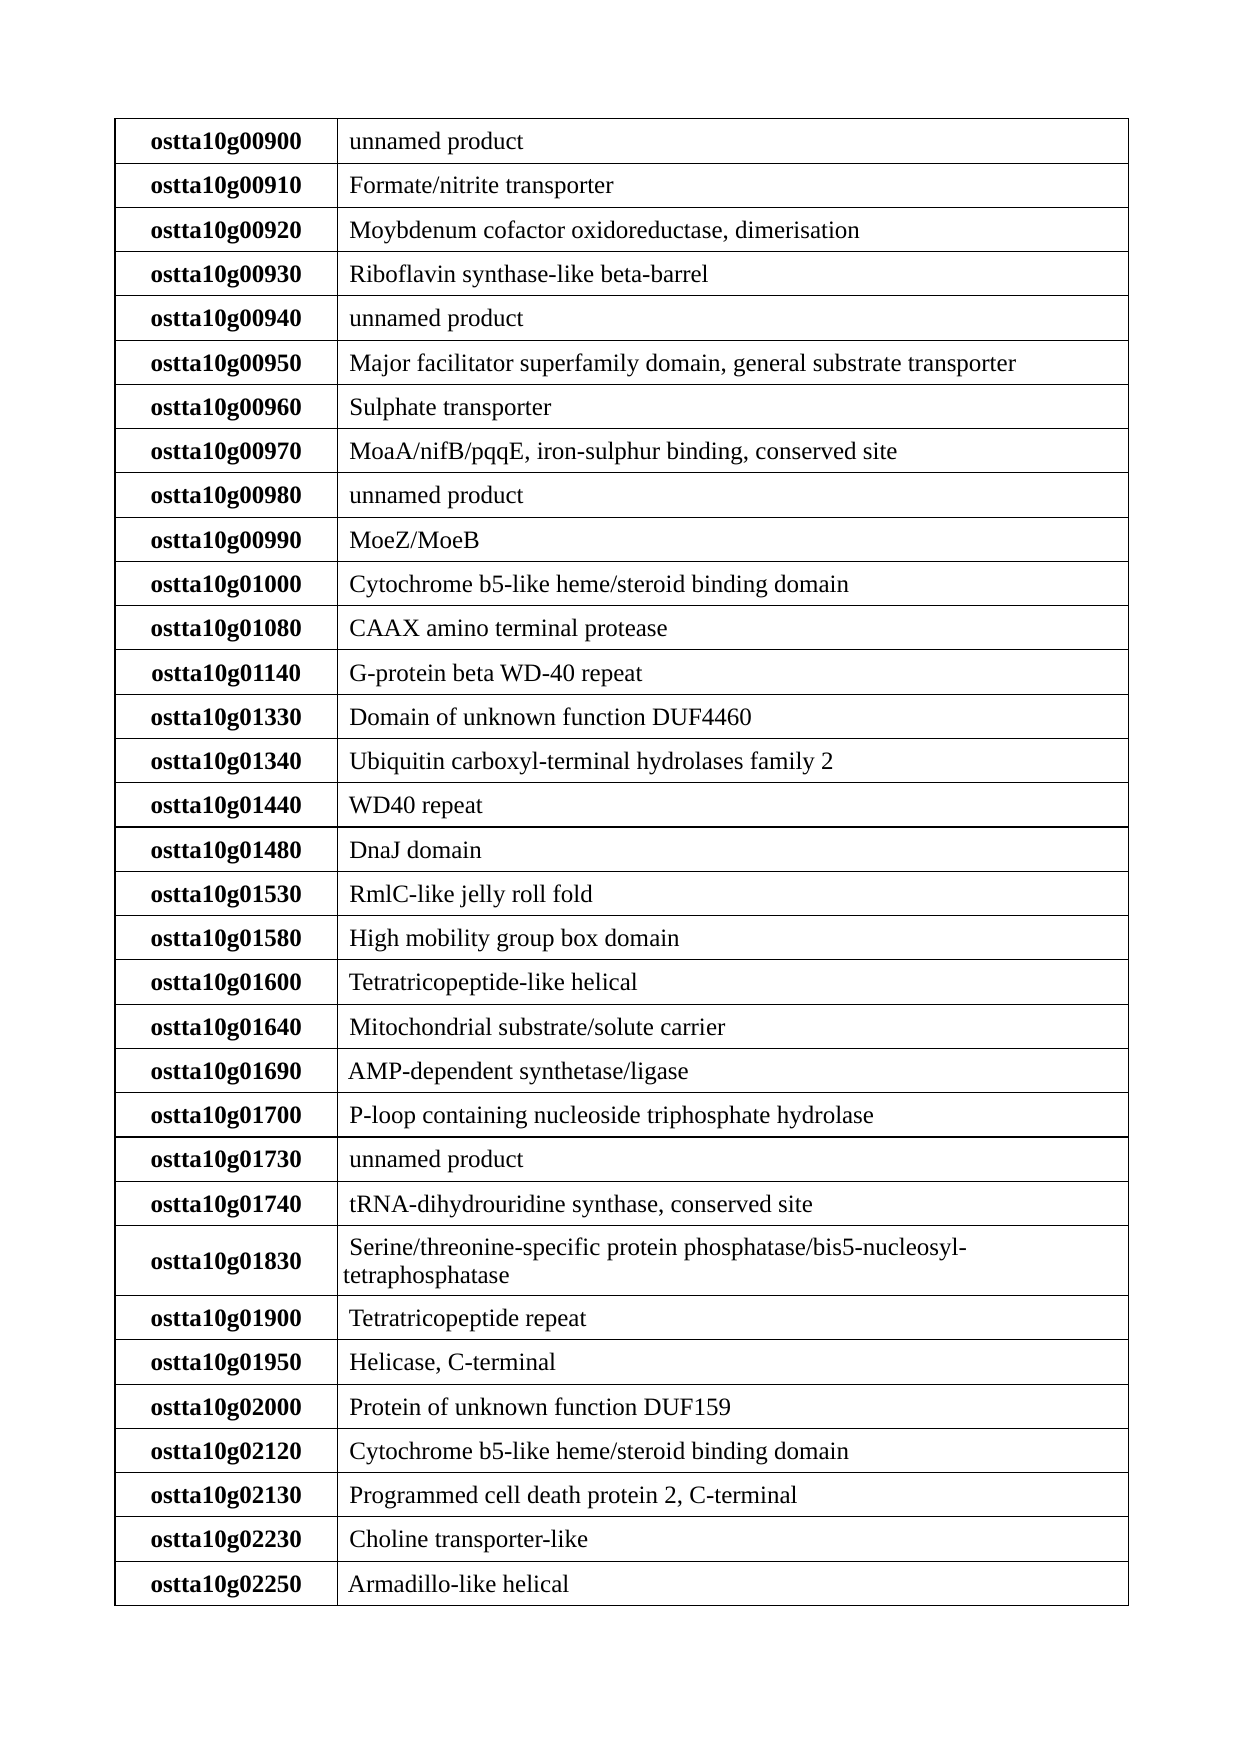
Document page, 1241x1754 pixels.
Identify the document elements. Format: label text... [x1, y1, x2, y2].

table_cell [1129, 959, 1240, 1003]
table_cell Ubiquitin carboxyl-terminal hydrolases family 2 [338, 739, 1128, 782]
table_cell ostta10g01000 [116, 562, 337, 605]
table_cell ostta10g01600 [116, 960, 337, 1003]
table_cell [1129, 1092, 1240, 1136]
table_cell ostta10g02250 [116, 1562, 337, 1605]
table_cell ostta10g01690 [116, 1049, 337, 1092]
table_cell [1129, 782, 1240, 826]
table_cell ostta10g00900 [116, 119, 337, 162]
table_cell tRNA-dihydrouridine synthase, conserved site [338, 1182, 1128, 1225]
table_cell [1129, 1516, 1240, 1561]
table_cell High mobility group box domain [338, 916, 1128, 959]
table_cell Serine/threonine-specific protein phosphatase/bis5-nucleosyl-tetraphosphatase [338, 1226, 1128, 1295]
table_cell [1129, 1384, 1240, 1428]
table_cell Sulphate transporter [338, 385, 1128, 428]
table_cell MoaA/nifB/pqqE, iron-sulphur binding, conserved site [338, 429, 1128, 472]
table_cell ostta10g01330 [116, 695, 337, 738]
table_cell Domain of unknown function DUF4460 [338, 695, 1128, 738]
table_cell Tetratricopeptide-like helical [338, 960, 1128, 1003]
table_cell unnamed product [338, 473, 1128, 517]
table_cell ostta10g01730 [116, 1138, 337, 1181]
table_cell [1129, 1181, 1240, 1225]
table_cell Protein of unknown function DUF159 [338, 1385, 1128, 1428]
table_cell [1129, 605, 1240, 649]
table_cell [1129, 1225, 1240, 1295]
table_cell [1129, 384, 1240, 428]
table_cell unnamed product [338, 1138, 1128, 1181]
table_cell Armadillo-like helical [338, 1562, 1128, 1605]
table_cell [1129, 472, 1240, 517]
table_cell Tetratricopeptide repeat [338, 1296, 1128, 1339]
table_cell [1129, 1136, 1240, 1181]
table_cell MoeZ/MoeB [338, 518, 1128, 561]
table_cell [1129, 163, 1240, 207]
table_cell Programmed cell death protein 2, C-terminal [338, 1473, 1128, 1516]
table_cell [1129, 517, 1240, 561]
table_cell ostta10g01530 [116, 872, 337, 915]
table_cell ostta10g00910 [116, 164, 337, 207]
table_cell Mitochondrial substrate/solute carrier [338, 1005, 1128, 1048]
table_cell Choline transporter-like [338, 1517, 1128, 1561]
table_cell Formate/nitrite transporter [338, 164, 1128, 207]
table_cell [1129, 1295, 1240, 1339]
table_cell [1129, 871, 1240, 915]
table_cell Moybdenum cofactor oxidoreductase, dimerisation [338, 208, 1128, 251]
table_cell ostta10g01700 [116, 1093, 337, 1136]
table_cell AMP-dependent synthetase/ligase [338, 1049, 1128, 1092]
table_cell ostta10g00920 [116, 208, 337, 251]
table_cell ostta10g01950 [116, 1340, 337, 1383]
table_cell P-loop containing nucleoside triphosphate hydrolase [338, 1093, 1128, 1136]
table_cell ostta10g00940 [116, 296, 337, 339]
table_cell [1129, 561, 1240, 605]
table_cell [1129, 1339, 1240, 1383]
table_cell [1129, 738, 1240, 782]
table_cell ostta10g00930 [116, 252, 337, 295]
table_cell ostta10g01580 [116, 916, 337, 959]
table_cell [1129, 251, 1240, 295]
table_cell Major facilitator superfamily domain, general substrate transporter [338, 341, 1128, 384]
table_cell [1129, 649, 1240, 694]
table_cell [1129, 207, 1240, 251]
table_cell ostta10g01640 [116, 1005, 337, 1048]
table_cell [1129, 1428, 1240, 1472]
table_cell [1129, 1561, 1240, 1605]
table_cell ostta10g01340 [116, 739, 337, 782]
table_cell ostta10g00980 [116, 473, 337, 517]
table_cell [1129, 340, 1240, 384]
table_cell ostta10g00950 [116, 341, 337, 384]
table_cell ostta10g01440 [116, 783, 337, 826]
table_cell unnamed product [338, 296, 1128, 339]
table_cell ostta10g02230 [116, 1517, 337, 1561]
table_cell DnaJ domain [338, 828, 1128, 871]
table_cell [1129, 1004, 1240, 1048]
table_cell [1129, 1472, 1240, 1516]
table_cell RmlC-like jelly roll fold [338, 872, 1128, 915]
table_cell ostta10g01830 [116, 1226, 337, 1295]
table_cell [1129, 826, 1240, 871]
table_cell ostta10g02000 [116, 1385, 337, 1428]
table_cell G-protein beta WD-40 repeat [338, 650, 1128, 694]
table_cell ostta10g00970 [116, 429, 337, 472]
table_cell [1129, 1048, 1240, 1092]
table_cell ostta10g00990 [116, 518, 337, 561]
table_cell [1129, 915, 1240, 959]
table_cell Cytochrome b5-like heme/steroid binding domain [338, 1429, 1128, 1472]
table_cell CAAX amino terminal protease [338, 606, 1128, 649]
table_cell ostta10g00960 [116, 385, 337, 428]
table_cell unnamed product [338, 119, 1128, 162]
table_cell [1129, 118, 1240, 162]
table_cell ostta10g01740 [116, 1182, 337, 1225]
table_cell Cytochrome b5-like heme/steroid binding domain [338, 562, 1128, 605]
table_cell ostta10g01480 [116, 828, 337, 871]
table_cell ostta10g01900 [116, 1296, 337, 1339]
table_cell [1129, 428, 1240, 472]
table_cell [1129, 295, 1240, 339]
table_cell [1129, 694, 1240, 738]
table_cell Riboflavin synthase-like beta-barrel [338, 252, 1128, 295]
table_cell ostta10g01140 [116, 650, 337, 694]
table_cell ostta10g02130 [116, 1473, 337, 1516]
table_cell Helicase, C-terminal [338, 1340, 1128, 1383]
table_cell ostta10g02120 [116, 1429, 337, 1472]
table_cell WD40 repeat [338, 783, 1128, 826]
table_cell ostta10g01080 [116, 606, 337, 649]
